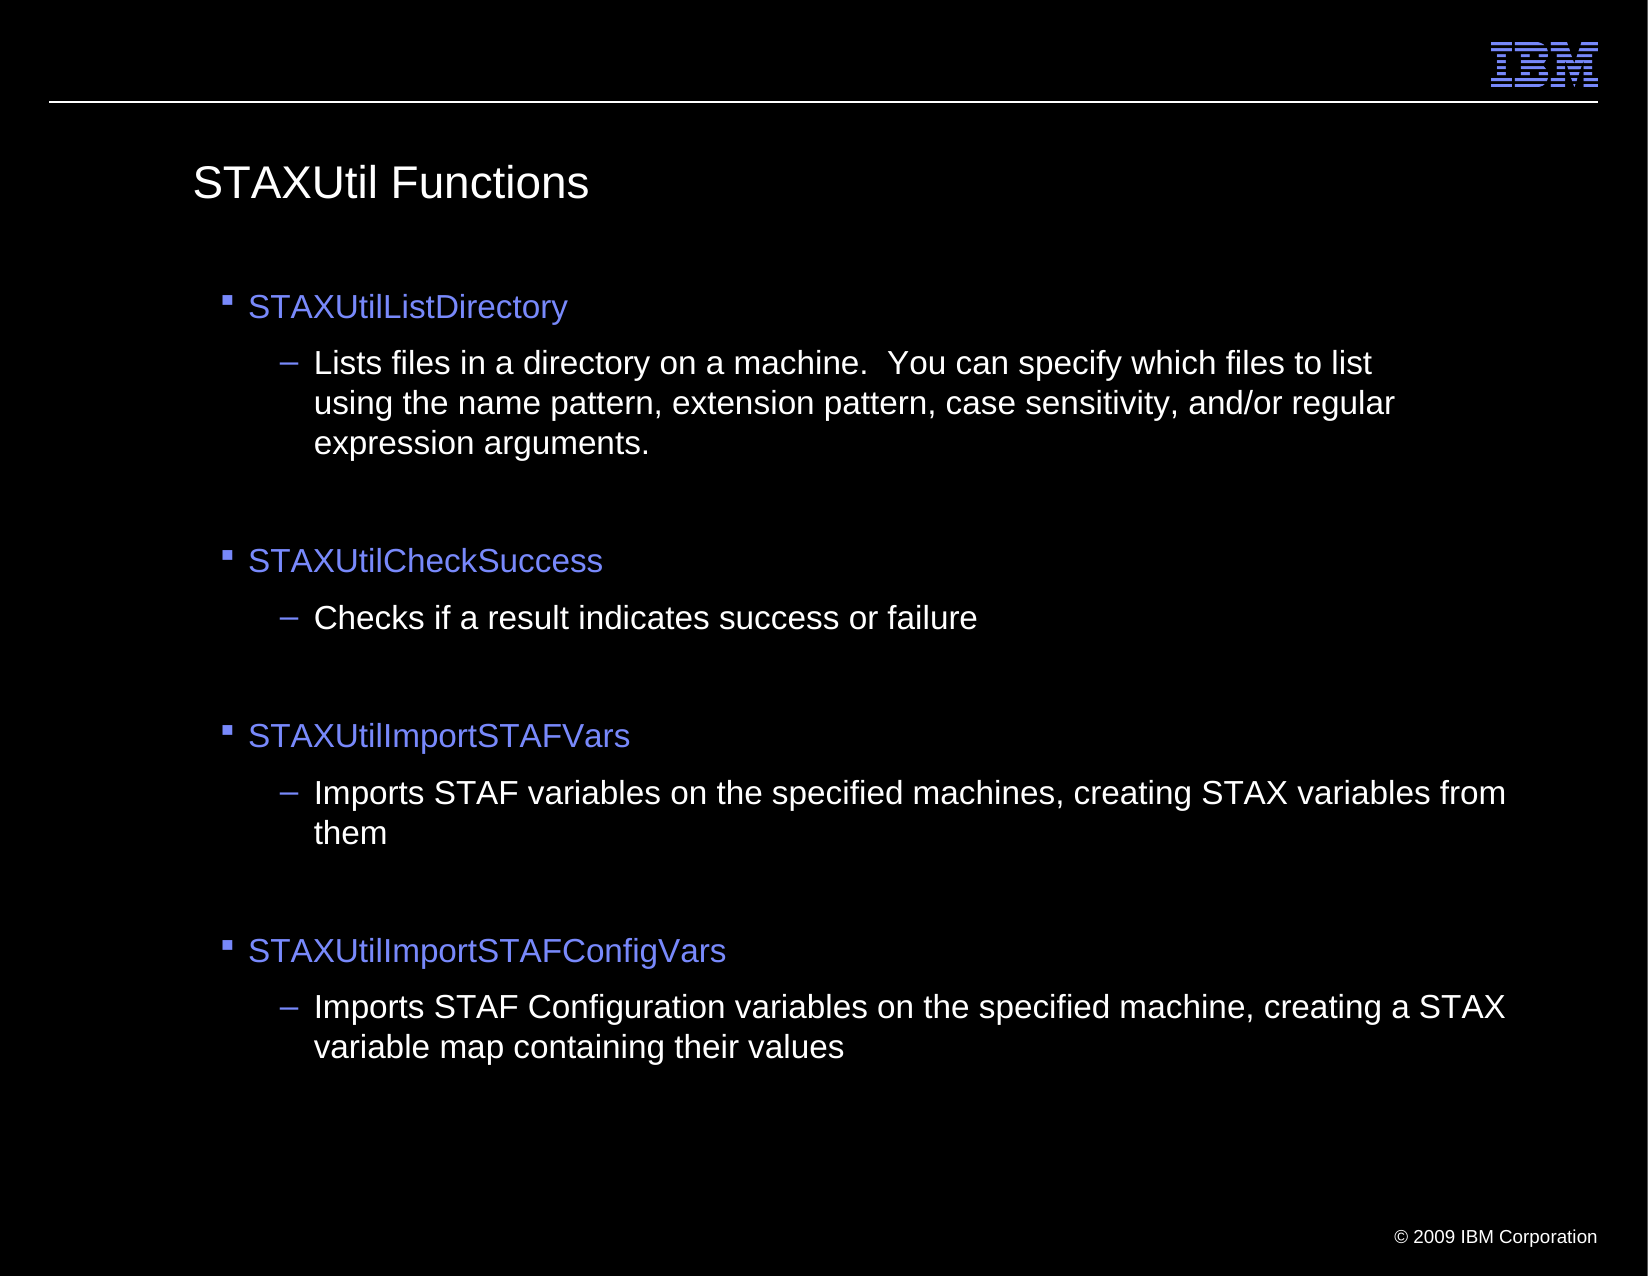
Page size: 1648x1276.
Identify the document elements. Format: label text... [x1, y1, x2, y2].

text_box STAXUtilListDirectory Lists files in a directory on a machine. You can specify which files to list using the name pattern, extension pattern, case sensitivity, and/or regular expression arguments. STAXUtilCheckSuccess Checks if a result indicates success or failure STAXUtilImportSTAFVars Imports STAF variables on the specified machines, creating STAX variables from them STAXUtilImportSTAFConfigVars Imports STAF Configuration variables on the specified machine, creating a STAX variable map containing their values [220, 284, 1587, 1066]
title STAXUtil Functions [175, 150, 1648, 244]
picture [1491, 42, 1598, 87]
